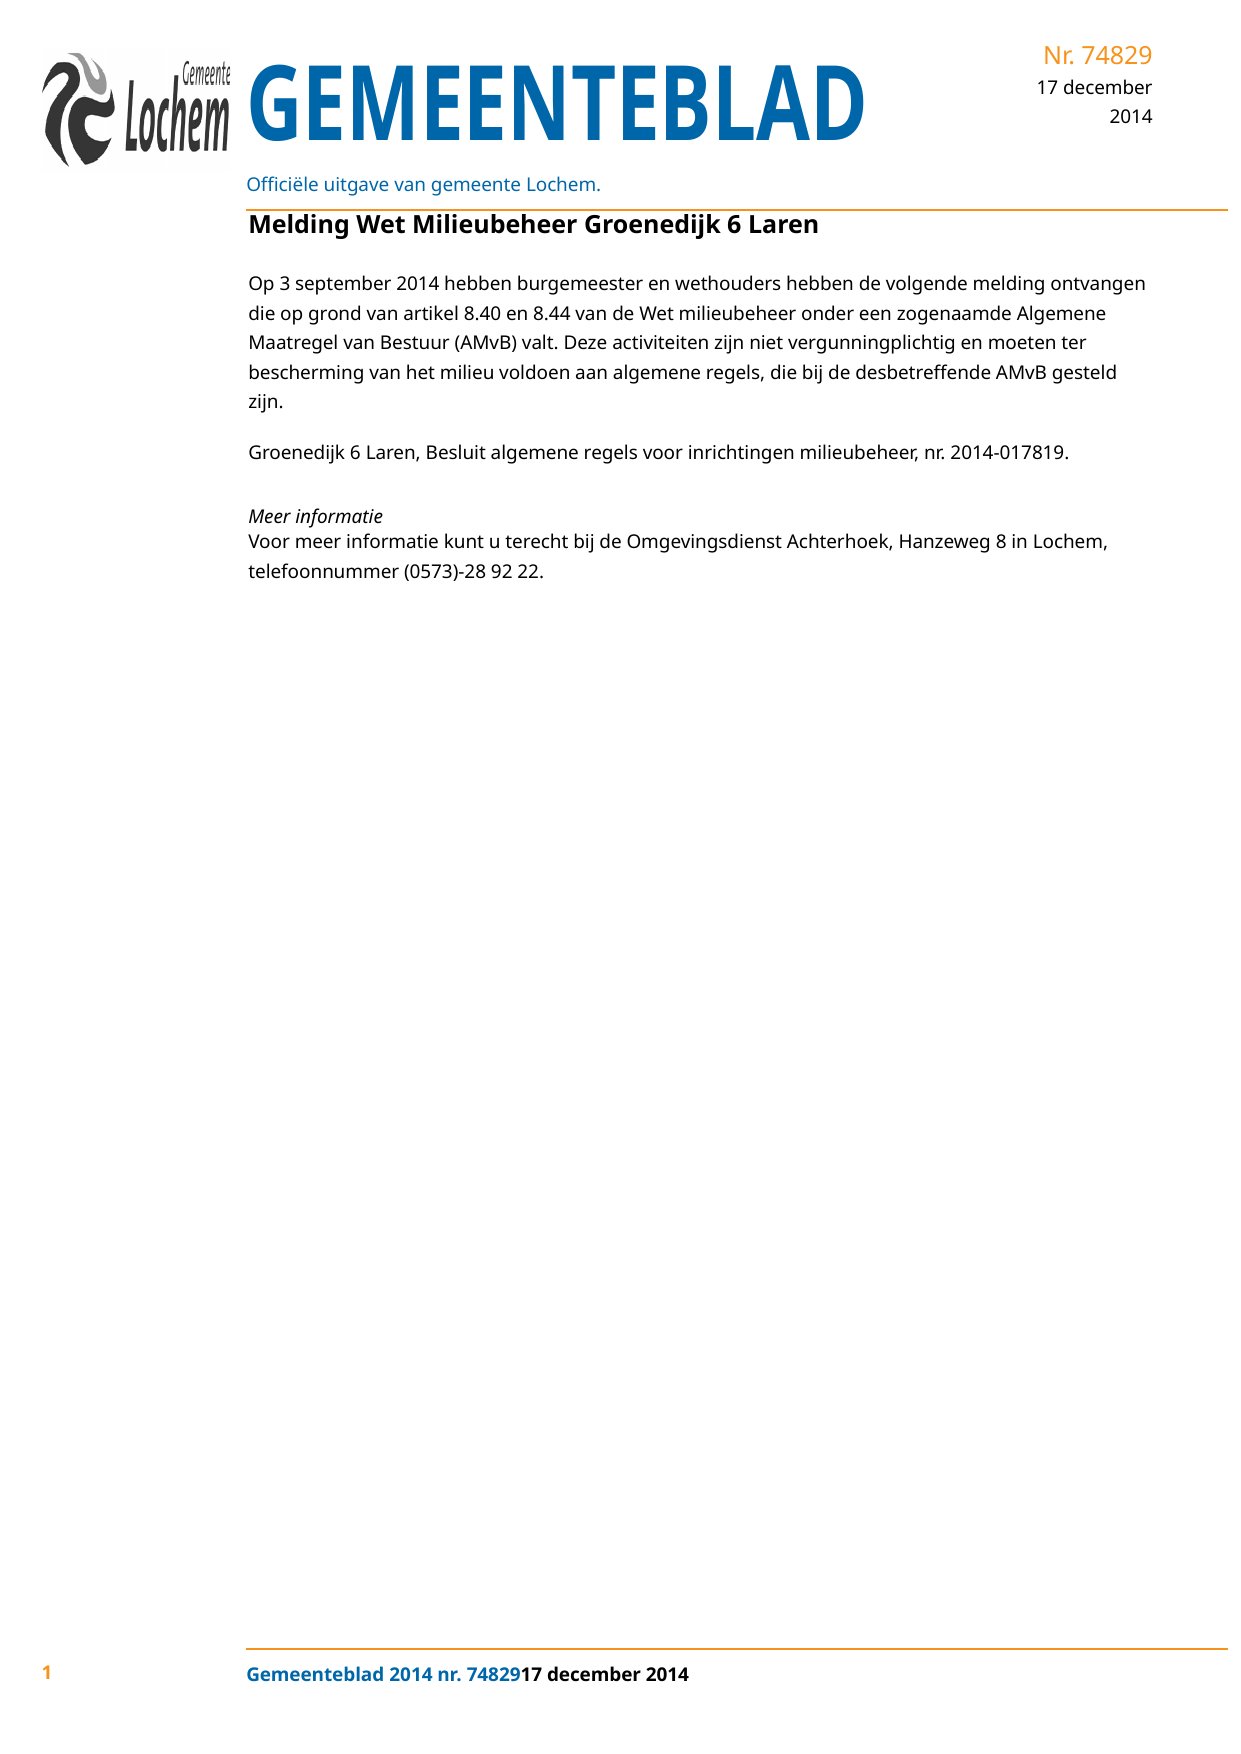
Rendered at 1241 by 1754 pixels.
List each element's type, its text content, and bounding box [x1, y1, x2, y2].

text Melding Wet Milieubeheer Groenedijk 6 Laren [248, 211, 1152, 241]
text Meer informatie [248, 503, 1152, 529]
picture [41, 47, 231, 172]
text Voor meer informatie kunt u terecht bij de Omgevingsdienst Achterhoek, Hanzeweg 8 in Lochem, telefoonnummer (0573)-28 92 22. [248, 529, 1152, 584]
text Op 3 september 2014 hebben burgemeester en wethouders hebben de volgende melding ontvangen die op grond van artikel 8.40 en 8.44 van de Wet milieubeheer onder een zogenaamde Algemene Maatregel van Bestuur (AMvB) valt. Deze activiteiten zijn niet vergunningplichtig en moeten ter bescherming van het milieu voldoen aan algemene regels, die bij de desbetreffende AMvB gesteld zijn. [248, 270, 1152, 414]
text Groenedijk 6 Laren, Besluit algemene regels voor inrichtingen milieubeheer, nr. 2014-017819. [248, 439, 1152, 465]
